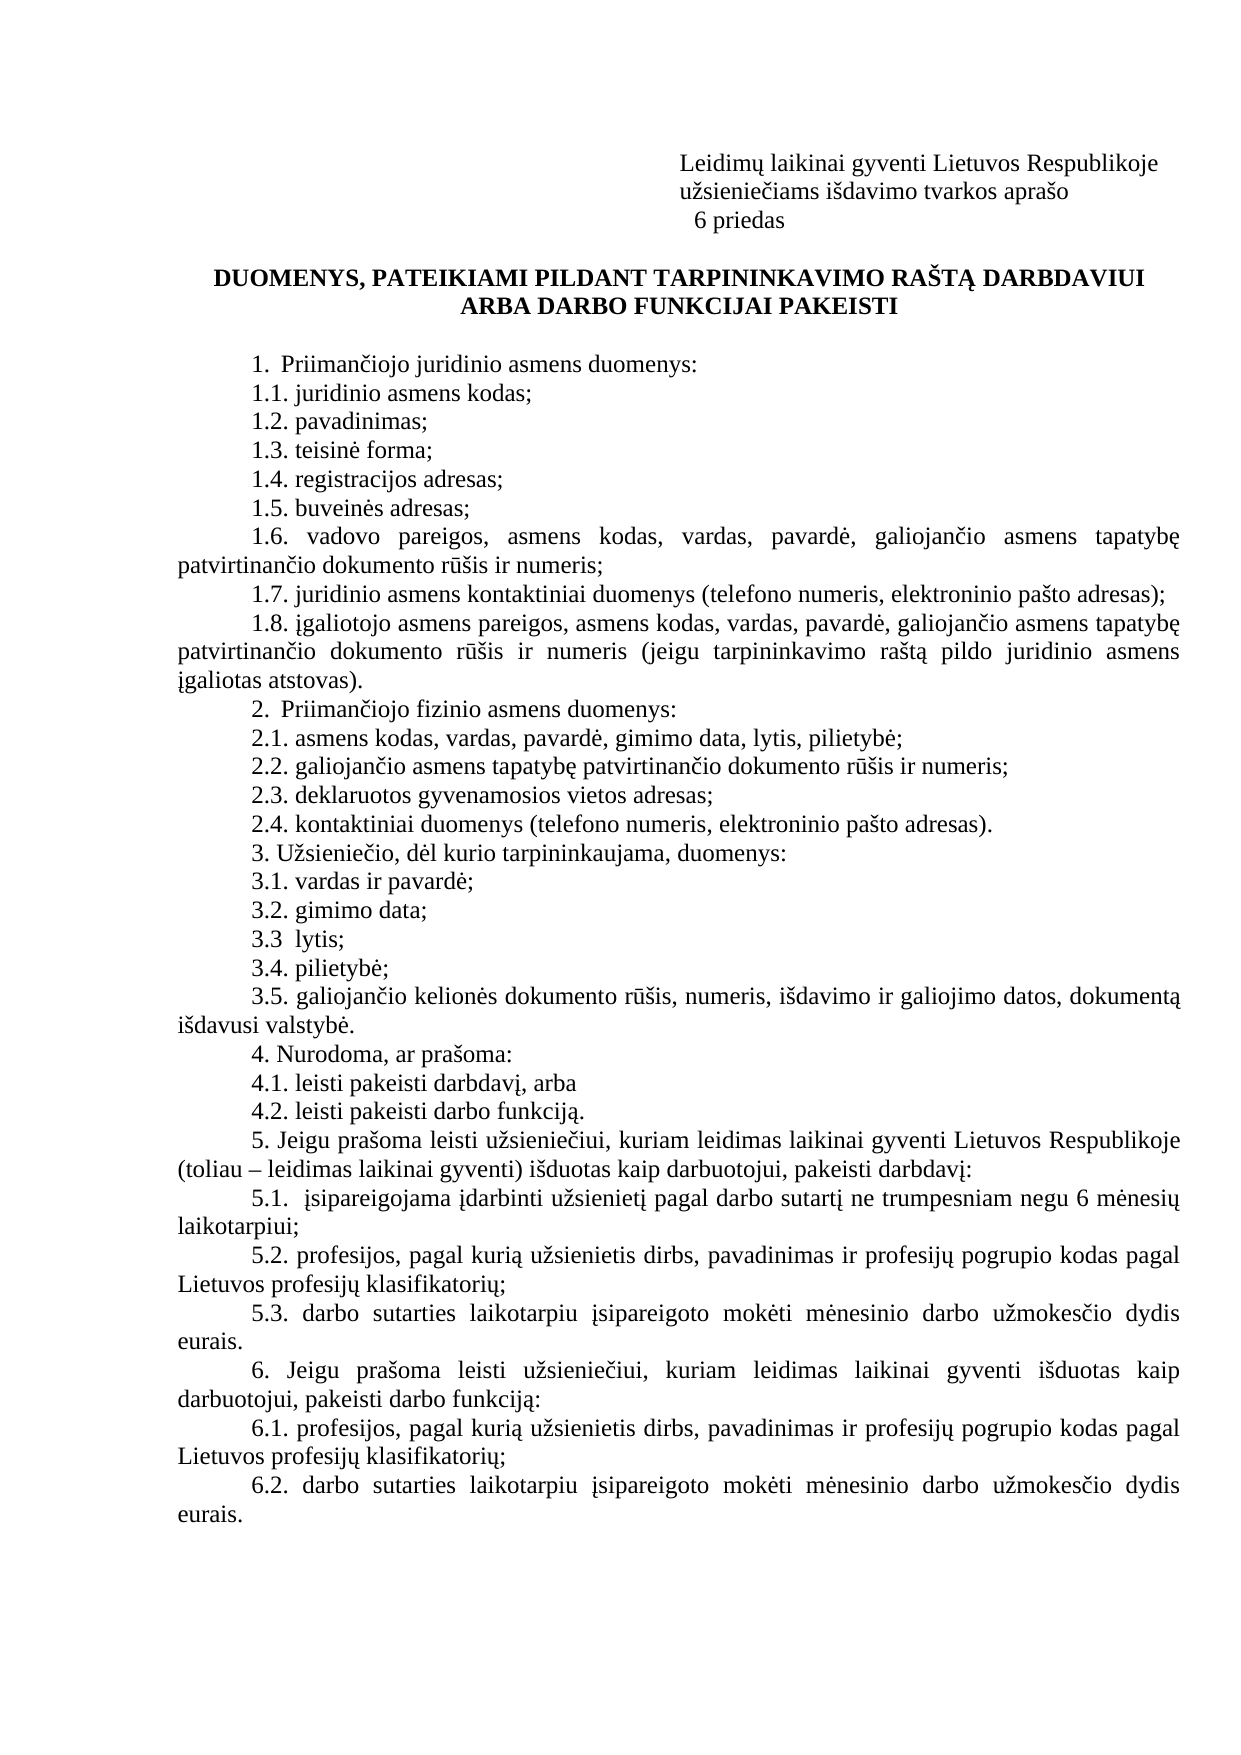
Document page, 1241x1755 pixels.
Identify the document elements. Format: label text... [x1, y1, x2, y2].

text 1.3. teisinė forma; [177, 435, 1181, 464]
text DUOMENYS, PATEIKIAMI PILDANT TARPININKAVIMO RAŠTĄ DARBDAVIUI ARBA DARBO FUNKCIJAI PAKEISTI [177, 263, 1181, 320]
text 1. Priimančiojo juridinio asmens duomenys: [177, 349, 1181, 378]
text 2. Priimančiojo fizinio asmens duomenys: [177, 694, 1181, 723]
text 3. Užsieniečio, dėl kurio tarpininkaujama, duomenys: [177, 838, 1181, 866]
text 4.1. leisti pakeisti darbdavį, arba [177, 1068, 1181, 1096]
text 6.2. darbo sutarties laikotarpiu įsipareigoto mokėti mėnesinio darbo užmokesčio dydis eurais. [177, 1470, 1181, 1528]
text 3.3 lytis; [177, 924, 1181, 953]
text 2.4. kontaktiniai duomenys (telefono numeris, elektroninio pašto adresas). [177, 809, 1181, 838]
text 1.4. registracijos adresas; [177, 464, 1181, 493]
text 5.1. įsipareigojama įdarbinti užsienietį pagal darbo sutartį ne trumpesniam negu 6 mėnesių laikotarpiui; [177, 1183, 1181, 1240]
text 4.2. leisti pakeisti darbo funkciją. [177, 1096, 1181, 1125]
text 1.7. juridinio asmens kontaktiniai duomenys (telefono numeris, elektroninio pašto adresas); [177, 579, 1181, 608]
text užsieniečiams išdavimo tvarkos aprašo [679, 176, 1181, 205]
text 5.2. profesijos, pagal kurią užsienietis dirbs, pavadinimas ir profesijų pogrupio kodas pagal Lietuvos profesijų klasifikatorių; [177, 1240, 1181, 1298]
text 6. Jeigu prašoma leisti užsieniečiui, kuriam leidimas laikinai gyventi išduotas kaip darbuotojui, pakeisti darbo funkciją: [177, 1355, 1181, 1413]
text 1.1. juridinio asmens kodas; [177, 378, 1181, 406]
text 5.3. darbo sutarties laikotarpiu įsipareigoto mokėti mėnesinio darbo užmokesčio dydis eurais. [177, 1298, 1181, 1355]
text 3.2. gimimo data; [177, 895, 1181, 924]
text 2.1. asmens kodas, vardas, pavardė, gimimo data, lytis, pilietybė; [177, 723, 1181, 751]
text 2.3. deklaruotos gyvenamosios vietos adresas; [177, 780, 1181, 809]
text 1.8. įgaliotojo asmens pareigos, asmens kodas, vardas, pavardė, galiojančio asmens tapatybę patvirtinančio dokumento rūšis ir numeris (jeigu tarpininkavimo raštą pildo juridinio asmens įgaliotas atstovas). [177, 608, 1181, 694]
text Leidimų laikinai gyventi Lietuvos Respublikoje [679, 148, 1181, 176]
text 2.2. galiojančio asmens tapatybę patvirtinančio dokumento rūšis ir numeris; [177, 751, 1181, 780]
text 3.1. vardas ir pavardė; [177, 866, 1181, 895]
text 6.1. profesijos, pagal kurią užsienietis dirbs, pavadinimas ir profesijų pogrupio kodas pagal Lietuvos profesijų klasifikatorių; [177, 1413, 1181, 1470]
text 3.5. galiojančio kelionės dokumento rūšis, numeris, išdavimo ir galiojimo datos, dokumentą išdavusi valstybė. [177, 981, 1181, 1039]
text 1.6. vadovo pareigos, asmens kodas, vardas, pavardė, galiojančio asmens tapatybę patvirtinančio dokumento rūšis ir numeris; [177, 521, 1181, 579]
text 4. Nurodoma, ar prašoma: [177, 1039, 1181, 1068]
text 5. Jeigu prašoma leisti užsieniečiui, kuriam leidimas laikinai gyventi Lietuvos Respublikoje (toliau – leidimas laikinai gyventi) išduotas kaip darbuotojui, pakeisti darbdavį: [177, 1125, 1181, 1183]
text 3.4. pilietybė; [177, 953, 1181, 981]
text 1.5. buveinės adresas; [177, 493, 1181, 521]
text 6 priedas [177, 205, 1181, 234]
text 1.2. pavadinimas; [177, 406, 1181, 435]
